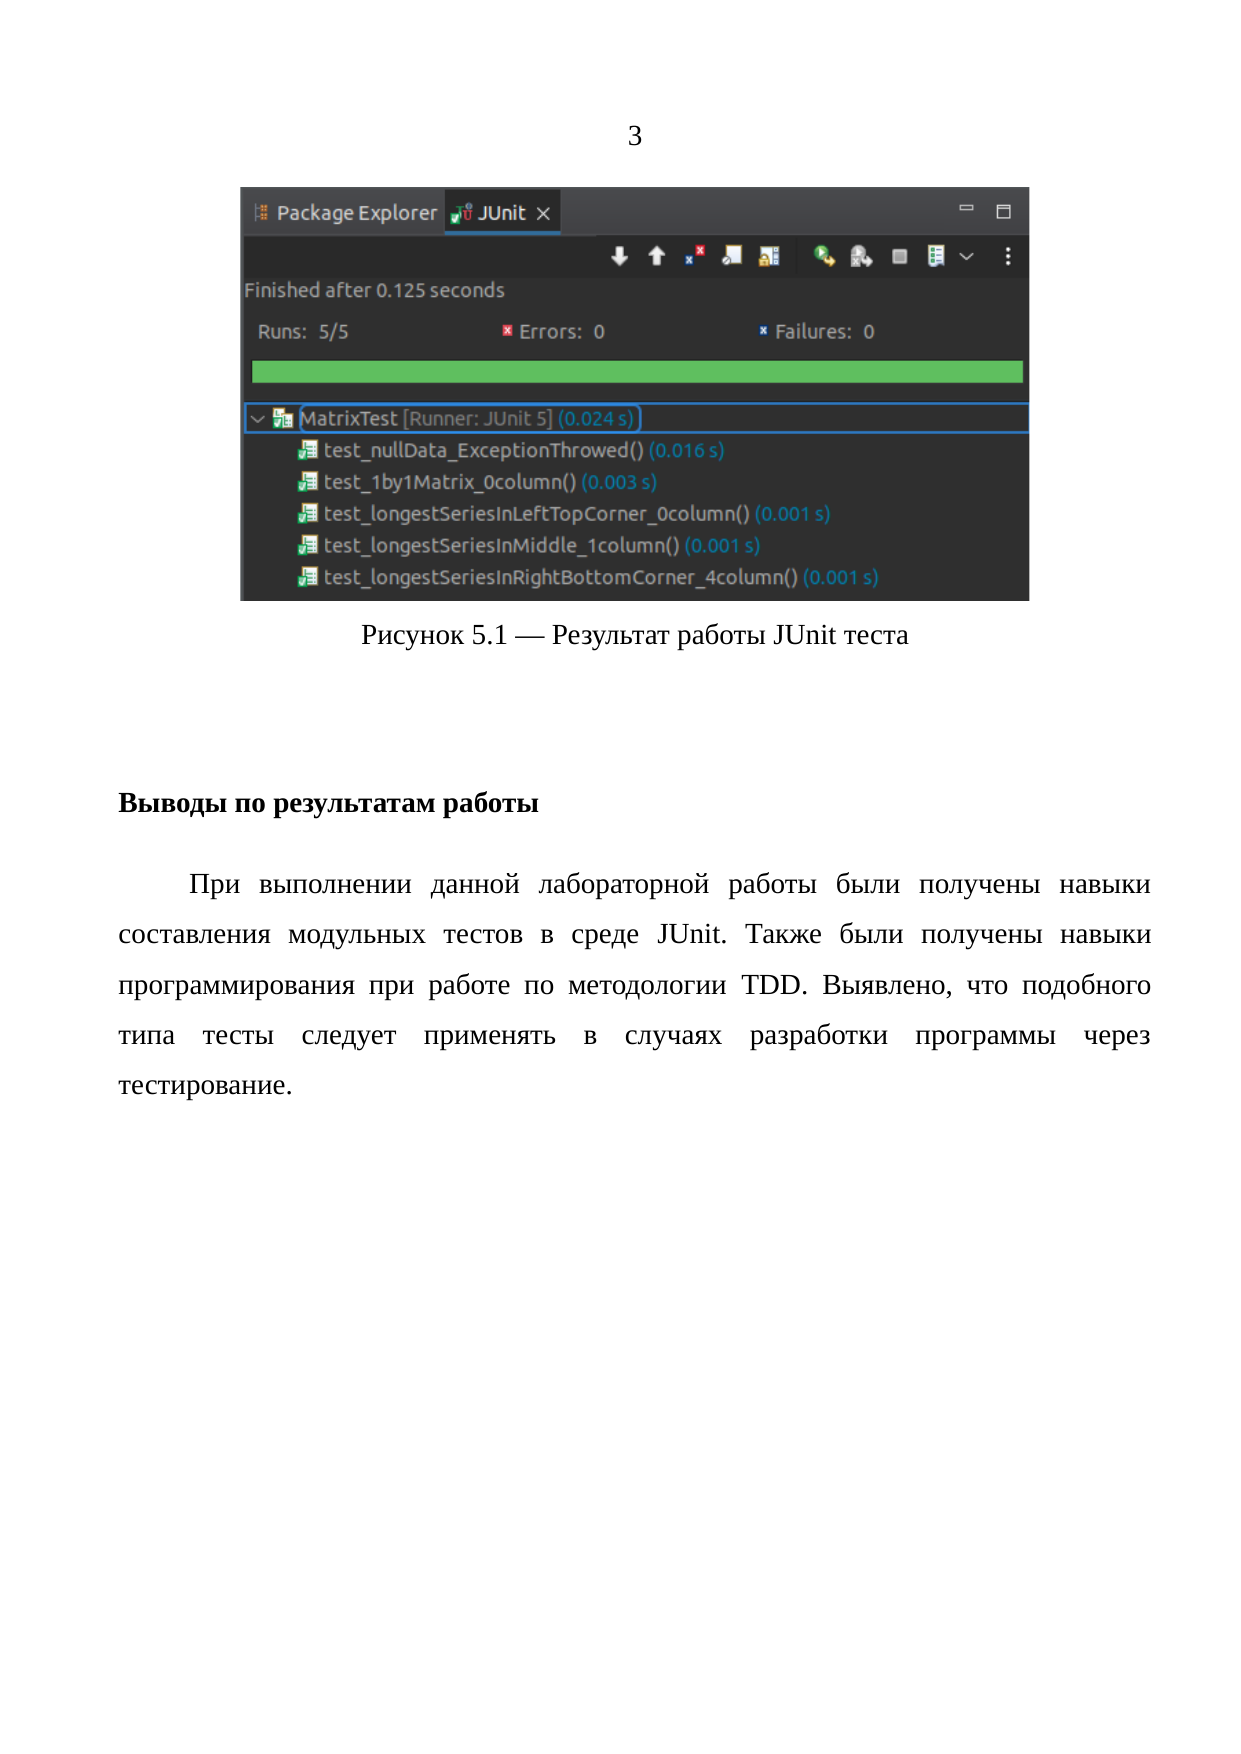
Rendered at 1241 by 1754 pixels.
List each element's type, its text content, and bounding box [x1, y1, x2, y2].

picture [240, 187, 1030, 601]
text При выполнении данной лабораторной работы были получены навыки составления модульных тестов в среде JUnit. Также были получены навыки программирования при работе по методологии TDD. Выявлено, что подобного типа тесты следует применять в случаях разработки программы через тестирование. [118, 866, 1152, 1101]
text Рисунок 5.1 — Результат работы JUnit теста [186, 601, 1083, 650]
subtitle Выводы по результатам работы [118, 785, 1152, 819]
